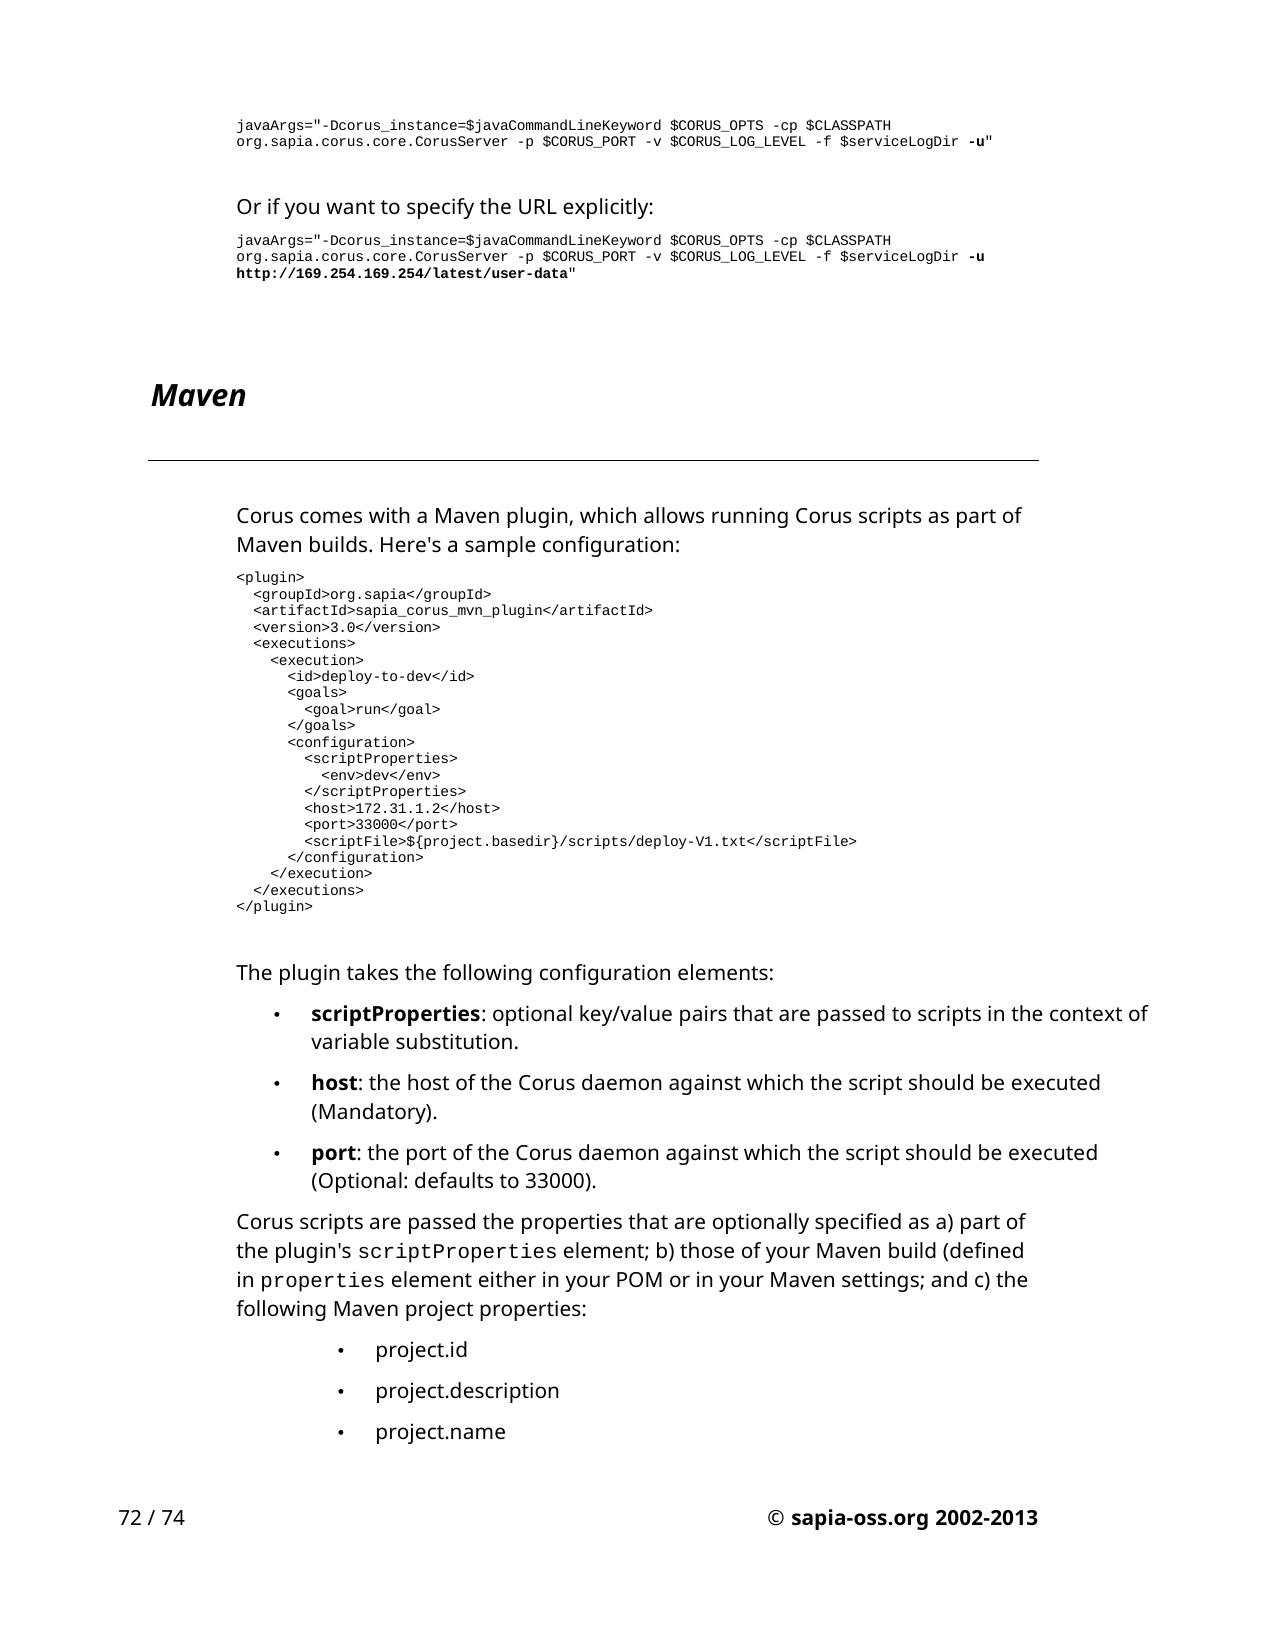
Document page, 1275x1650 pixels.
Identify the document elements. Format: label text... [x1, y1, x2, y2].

text <scriptProperties> [236, 752, 1039, 768]
text </plugin> [236, 900, 1039, 916]
text </execution> [236, 867, 1039, 883]
text <env>dev</env> [236, 768, 1039, 785]
text <goal>run</goal> [236, 702, 1039, 719]
text <version>3.0</version> [236, 620, 1039, 637]
list host: the host of the Corus daemon against which the script should be executed (Mandatory). [274, 1068, 1157, 1125]
text </executions> [236, 883, 1039, 900]
text <host>172.31.1.2</host> [236, 801, 1039, 818]
text javaArgs="-Dcorus_instance=$javaCommandLineKeyword $CORUS_OPTS -cp $CLASSPATH org.sapia.corus.core.CorusServer -p $CORUS_PORT -v $CORUS_LOG_LEVEL -f $serviceLogDir -u" [236, 118, 1039, 151]
text <scriptFile>${project.basedir}/scripts/deploy-V1.txt</scriptFile> [236, 834, 1039, 851]
text </configuration> [236, 851, 1039, 867]
list scriptProperties: optional key/value pairs that are passed to scripts in the context of variable substitution. [274, 998, 1157, 1056]
text <configuration> [236, 735, 1039, 752]
text Or if you want to specify the URL explicitly: [236, 192, 1039, 221]
text <port>33000</port> [236, 818, 1039, 834]
text Corus scripts are passed the properties that are optionally specified as a) part of the plugin's scriptProperties element; b) those of your Maven build (defined in properties element either in your POM or in your Maven settings; and c) the following Maven project properties: [236, 1207, 1039, 1322]
subtitle Maven [148, 371, 1039, 460]
text </scriptProperties> [236, 785, 1039, 801]
text <id>deploy-to-dev</id> [236, 669, 1039, 686]
text <executions> [236, 637, 1039, 653]
text <execution> [236, 653, 1039, 669]
list project.description [338, 1376, 1157, 1404]
text The plugin takes the following configuration elements: [236, 957, 1039, 986]
text </goals> [236, 719, 1039, 735]
text <plugin> [236, 571, 1039, 587]
text <artifactId>sapia_corus_mvn_plugin</artifactId> [236, 604, 1039, 620]
text Corus comes with a Maven plugin, which allows running Corus scripts as part of Maven builds. Here's a sample configuration: [236, 501, 1039, 558]
list project.name [338, 1417, 1157, 1445]
text javaArgs="-Dcorus_instance=$javaCommandLineKeyword $CORUS_OPTS -cp $CLASSPATH org.sapia.corus.core.CorusServer -p $CORUS_PORT -v $CORUS_LOG_LEVEL -f $serviceLogDir -u http://169.254.169.254/latest/user-data" [236, 233, 1039, 282]
text <groupId>org.sapia</groupId> [236, 587, 1039, 604]
text <goals> [236, 686, 1039, 702]
list project.id [338, 1335, 1157, 1363]
list port: the port of the Corus daemon against which the script should be executed (Optional: defaults to 33000). [274, 1138, 1157, 1195]
